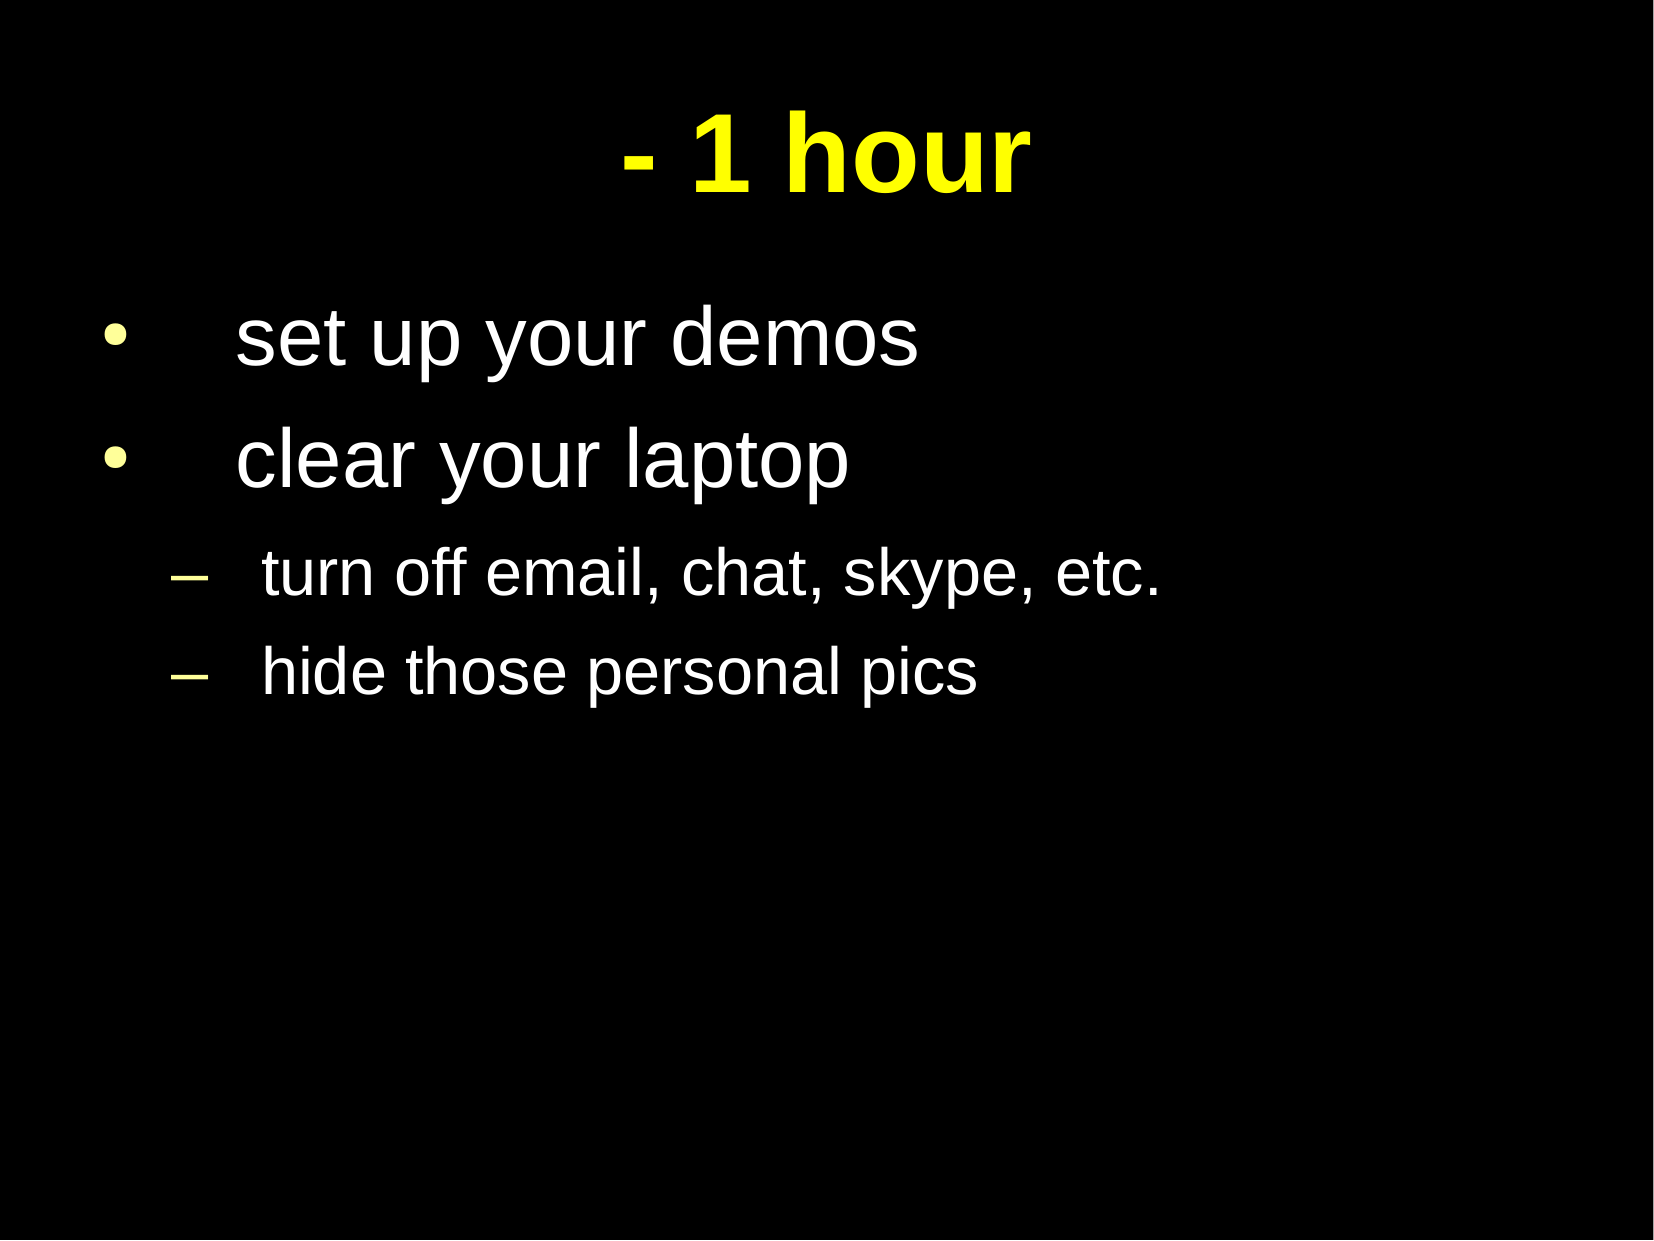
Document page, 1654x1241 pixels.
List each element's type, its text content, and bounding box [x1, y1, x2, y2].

title - 1 hour [82, 49, 1571, 257]
list set up your demos clear your laptop turn off email, chat, skype, etc. hide those personal pics [82, 290, 1571, 1109]
